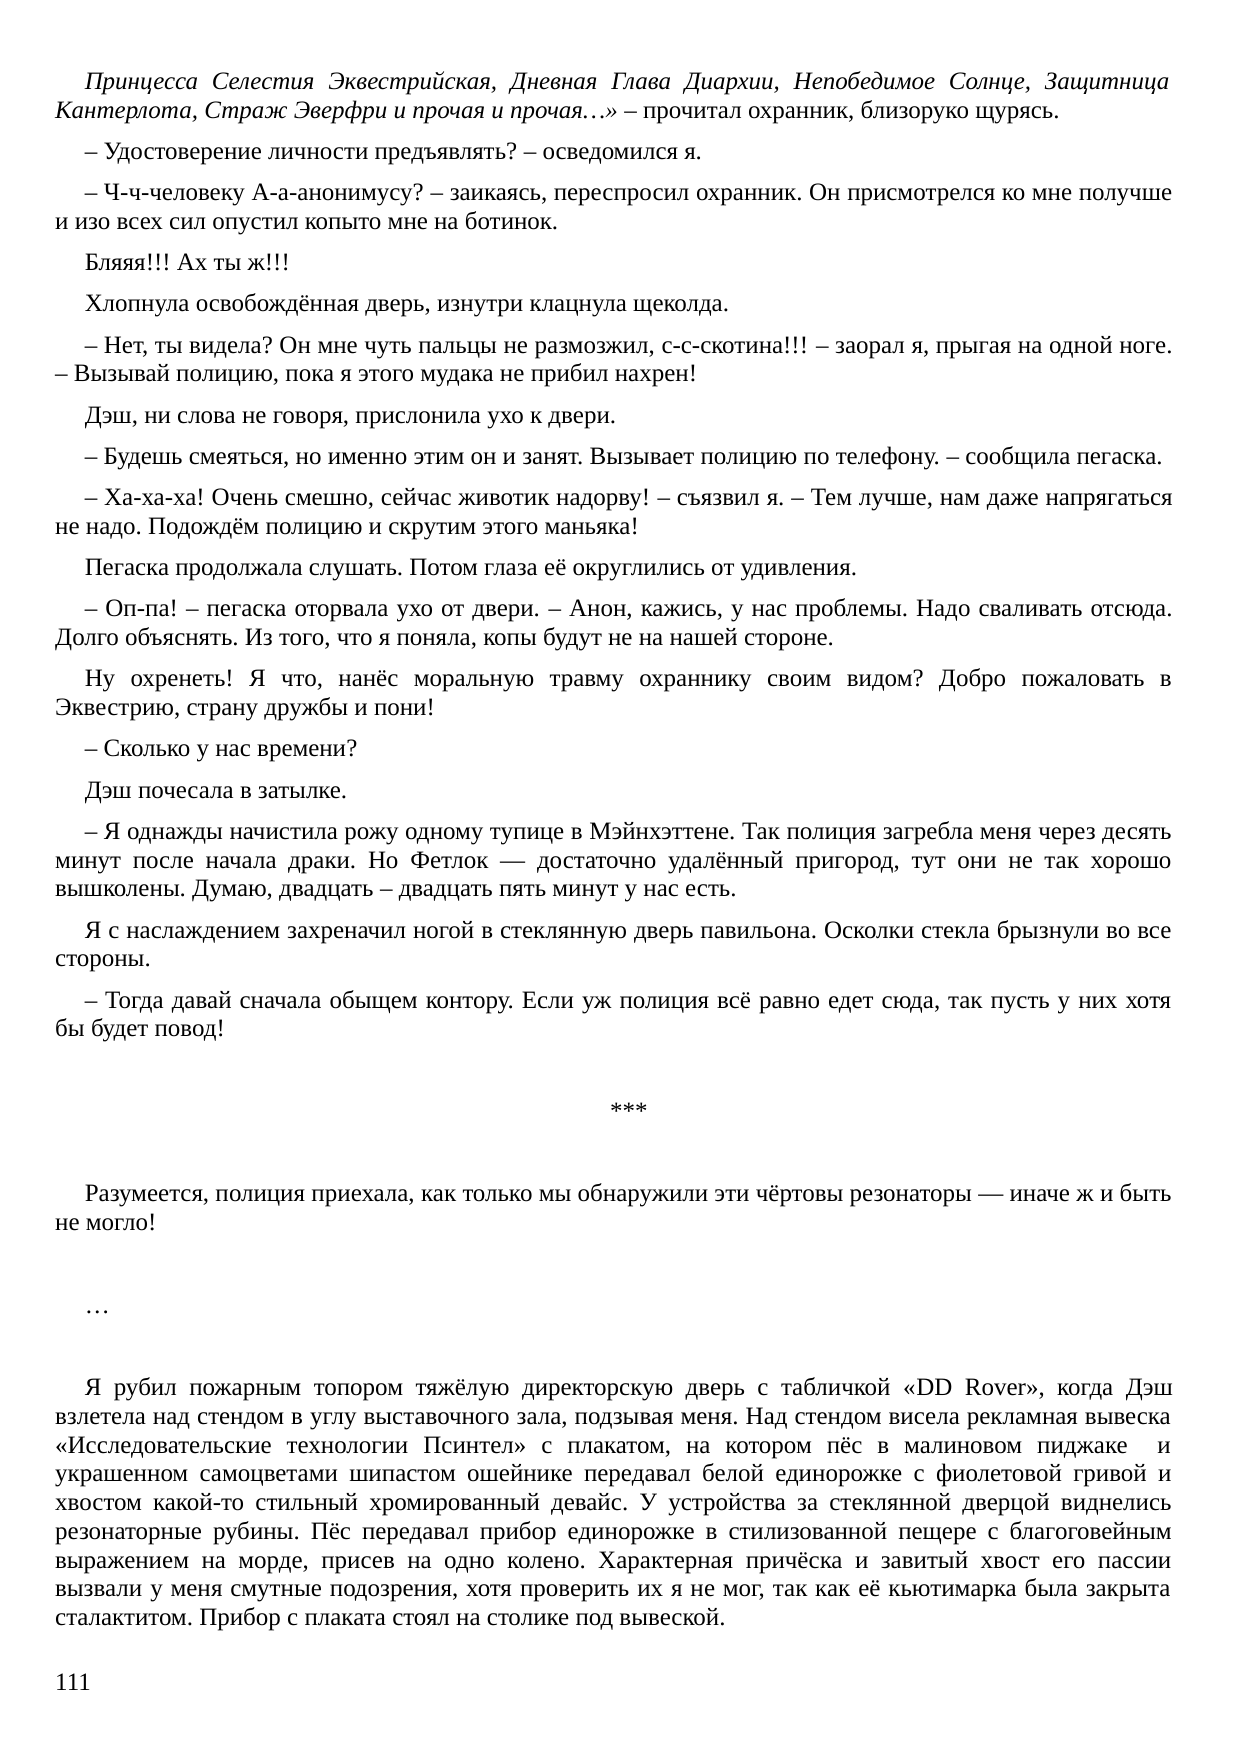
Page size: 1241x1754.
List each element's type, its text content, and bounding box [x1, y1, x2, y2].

text – Ха-ха-ха! Очень смешно, сейчас животик надорву! – съязвил я. – Тем лучше, нам даже напрягаться не надо. Подождём полицию и скрутим этого маньяка! [55, 482, 1173, 540]
text Ну охренеть! Я что, нанёс моральную травму охраннику своим видом? Добро пожаловать в Эквестрию, страну дружбы и пони! [55, 663, 1173, 721]
text Дэш, ни слова не говоря, прислонила ухо к двери. [55, 400, 1173, 428]
text … [55, 1290, 1173, 1318]
text *** [55, 1096, 1173, 1125]
text – Будешь смеяться, но именно этим он и занят. Вызывает полицию по телефону. – сообщила пегаска. [55, 441, 1173, 470]
text Хлопнула освобождённая дверь, изнутри клацнула щеколда. [55, 288, 1173, 317]
text – Оп-па! – пегаска оторвала ухо от двери. – Анон, кажись, у нас проблемы. Надо сваливать отсюда. Долго объяснять. Из того, что я поняла, копы будут не на нашей стороне. [55, 593, 1173, 651]
text – Нет, ты видела? Он мне чуть пальцы не размозжил, с-с-скотина!!! – заорал я, прыгая на одной ноге. – Вызывай полицию, пока я этого мудака не прибил нахрен! [55, 330, 1173, 387]
text Я с наслаждением захреначил ногой в стеклянную дверь павильона. Осколки стекла брызнули во все стороны. [55, 915, 1173, 972]
text Принцесса Селестия Эквестрийская, Дневная Глава Диархии, Непобедимое Солнце, Защитница Кантерлота, Страж Эверфри и прочая и прочая…» – прочитал охранник, близоруко щурясь. [55, 66, 1173, 123]
text Разумеется, полиция приехала, как только мы обнаружили эти чёртовы резонаторы — иначе ж и быть не могло! [55, 1178, 1173, 1236]
text – Ч-ч-человеку А-а-анонимусу? – заикаясь, переспросил охранник. Он присмотрелся ко мне получше и изо всех сил опустил копыто мне на ботинок. [55, 177, 1173, 235]
text – Сколько у нас времени? [55, 733, 1173, 762]
text Бляяя!!! Ах ты ж!!! [55, 247, 1173, 276]
text – Я однажды начистила рожу одному тупице в Мэйнхэттене. Так полиция загребла меня через десять минут после начала драки. Но Фетлок — достаточно удалённый пригород, тут они не так хорошо вышколены. Думаю, двадцать – двадцать пять минут у нас есть. [55, 816, 1173, 902]
text Пегаска продолжала слушать. Потом глаза её округлились от удивления. [55, 552, 1173, 581]
text Я рубил пожарным топором тяжёлую директорскую дверь с табличкой «DD Rover», когда Дэш взлетела над стендом в углу выставочного зала, подзывая меня. Над стендом висела рекламная вывеска «Исследовательские технологии Псинтел» с плакатом, на котором пёс в малиновом пиджаке и украшенном самоцветами шипастом ошейнике передавал белой единорожке с фиолетовой гривой и хвостом какой-то стильный хромированный девайс. У устройства за стеклянной дверцой виднелись резонаторные рубины. Пёс передавал прибор единорожке в стилизованной пещере с благоговейным выражением на морде, присев на одно колено. Характерная причёска и завитый хвост его пассии вызвали у меня смутные подозрения, хотя проверить их я не мог, так как её кьютимарка была закрыта сталактитом. Прибор с плаката стоял на столике под вывеской. [55, 1372, 1173, 1631]
text Дэш почесала в затылке. [55, 775, 1173, 803]
text – Удостоверение личности предъявлять? – осведомился я. [55, 136, 1173, 165]
text – Тогда давай сначала обыщем контору. Если уж полиция всё равно едет сюда, так пусть у них хотя бы будет повод! [55, 985, 1173, 1042]
